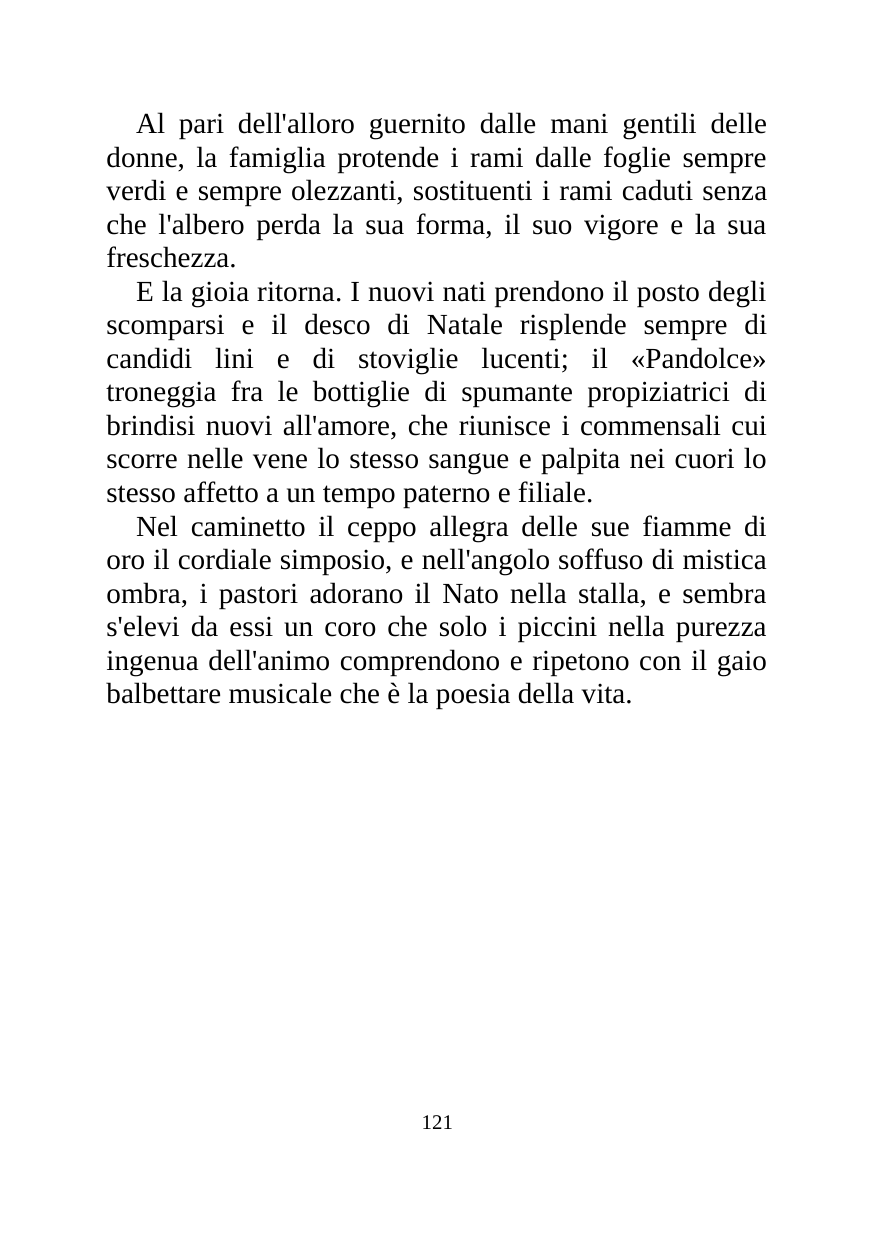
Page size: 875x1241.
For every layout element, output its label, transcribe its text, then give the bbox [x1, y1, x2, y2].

text E la gioia ritorna. I nuovi nati prendono il posto degli scomparsi e il desco di Natale risplende sempre di candidi lini e di stoviglie lucenti; il «Pandolce» troneggia fra le bottiglie di spumante propiziatrici di brindisi nuovi all'amore, che riunisce i commensali cui scorre nelle vene lo stesso sangue e palpita nei cuori lo stesso affetto a un tempo paterno e filiale. [106, 274, 768, 509]
text Al pari dell'alloro guernito dalle mani gentili delle donne, la famiglia protende i rami dalle foglie sempre verdi e sempre olezzanti, sostituenti i rami caduti senza che l'albero perda la sua forma, il suo vigore e la sua freschezza. [106, 106, 768, 274]
text Nel caminetto il ceppo allegra delle sue fiamme di oro il cordiale simposio, e nell'angolo soffuso di mistica ombra, i pastori adorano il Nato nella stalla, e sembra s'elevi da essi un coro che solo i piccini nella purezza ingenua dell'animo comprendono e ripetono con il gaio balbettare musicale che è la poesia della vita. [106, 509, 768, 710]
